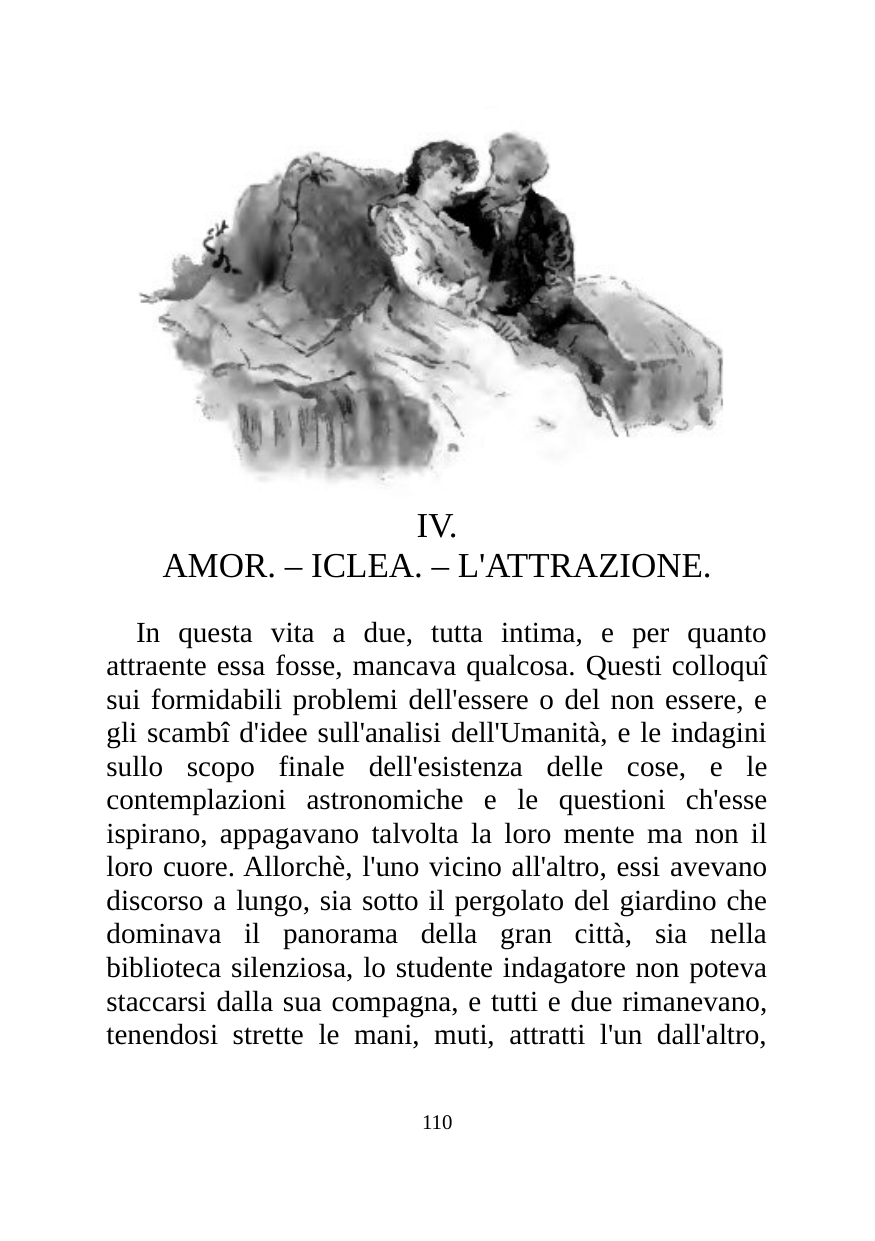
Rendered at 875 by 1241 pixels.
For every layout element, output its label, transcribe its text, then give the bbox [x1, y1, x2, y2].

text In questa vita a due, tutta intima, e per quanto attraente essa fosse, mancava qualcosa. Questi colloquî sui formidabili problemi dell'essere o del non essere, e gli scambî d'idee sull'analisi dell'Umanità, e le indagini sullo scopo finale dell'esistenza delle cose, e le contemplazioni astronomiche e le questioni ch'esse ispirano, appagavano talvolta la loro mente ma non il loro cuore. Allorchè, l'uno vicino all'altro, essi avevano discorso a lungo, sia sotto il pergolato del giardino che dominava il panorama della gran città, sia nella biblioteca silenziosa, lo studente indagatore non poteva staccarsi dalla sua compagna, e tutti e due rimanevano, tenendosi strette le mani, muti, attratti l'un dall'altro, [106, 615, 768, 1051]
picture [127, 106, 748, 505]
subtitle IV. AMOR. – ICLEA. – L'ATTRAZIONE. [106, 505, 768, 585]
